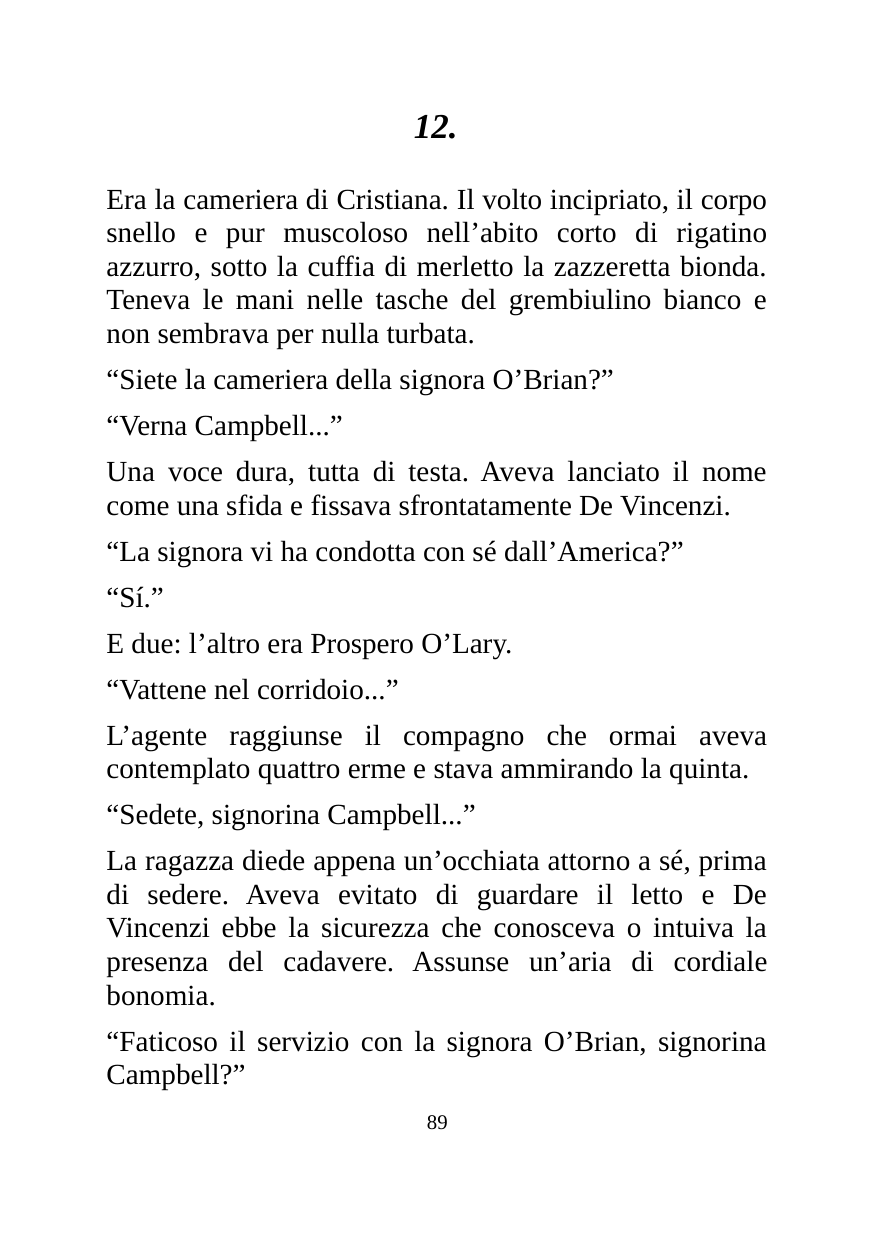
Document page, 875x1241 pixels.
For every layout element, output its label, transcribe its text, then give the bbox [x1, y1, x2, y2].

text “Siete la cameriera della signora O’Brian?” [106, 362, 768, 396]
text L’agente raggiunse il compagno che ormai aveva contemplato quattro erme e stava ammirando la quinta. [106, 718, 768, 785]
text Una voce dura, tutta di testa. Aveva lanciato il nome come una sfida e fissava sfrontatamente De Vincenzi. [106, 454, 768, 521]
text “Faticoso il servizio con la signora O’Brian, signorina Campbell?” [106, 1024, 768, 1091]
text “Vattene nel corridoio...” [106, 672, 768, 705]
text “La signora vi ha condotta con sé dall’America?” [106, 534, 768, 567]
text E due: l’altro era Prospero O’Lary. [106, 626, 768, 659]
text La ragazza diede appena un’occhiata attorno a sé, prima di sedere. Aveva evitato di guardare il letto e De Vincenzi ebbe la sicurezza che conosceva o intuiva la presenza del cadavere. Assunse un’aria di cordiale bonomia. [106, 843, 768, 1011]
text Era la cameriera di Cristiana. Il volto incipriato, il corpo snello e pur muscoloso nell’abito corto di rigatino azzurro, sotto la cuffia di merletto la zazzeretta bionda. Teneva le mani nelle tasche del grembiulino bianco e non sembrava per nulla turbata. [106, 182, 768, 349]
text “Sí.” [106, 580, 768, 613]
subtitle 12. [106, 106, 768, 146]
text “Sedete, signorina Campbell...” [106, 797, 768, 831]
text “Verna Campbell...” [106, 408, 768, 442]
